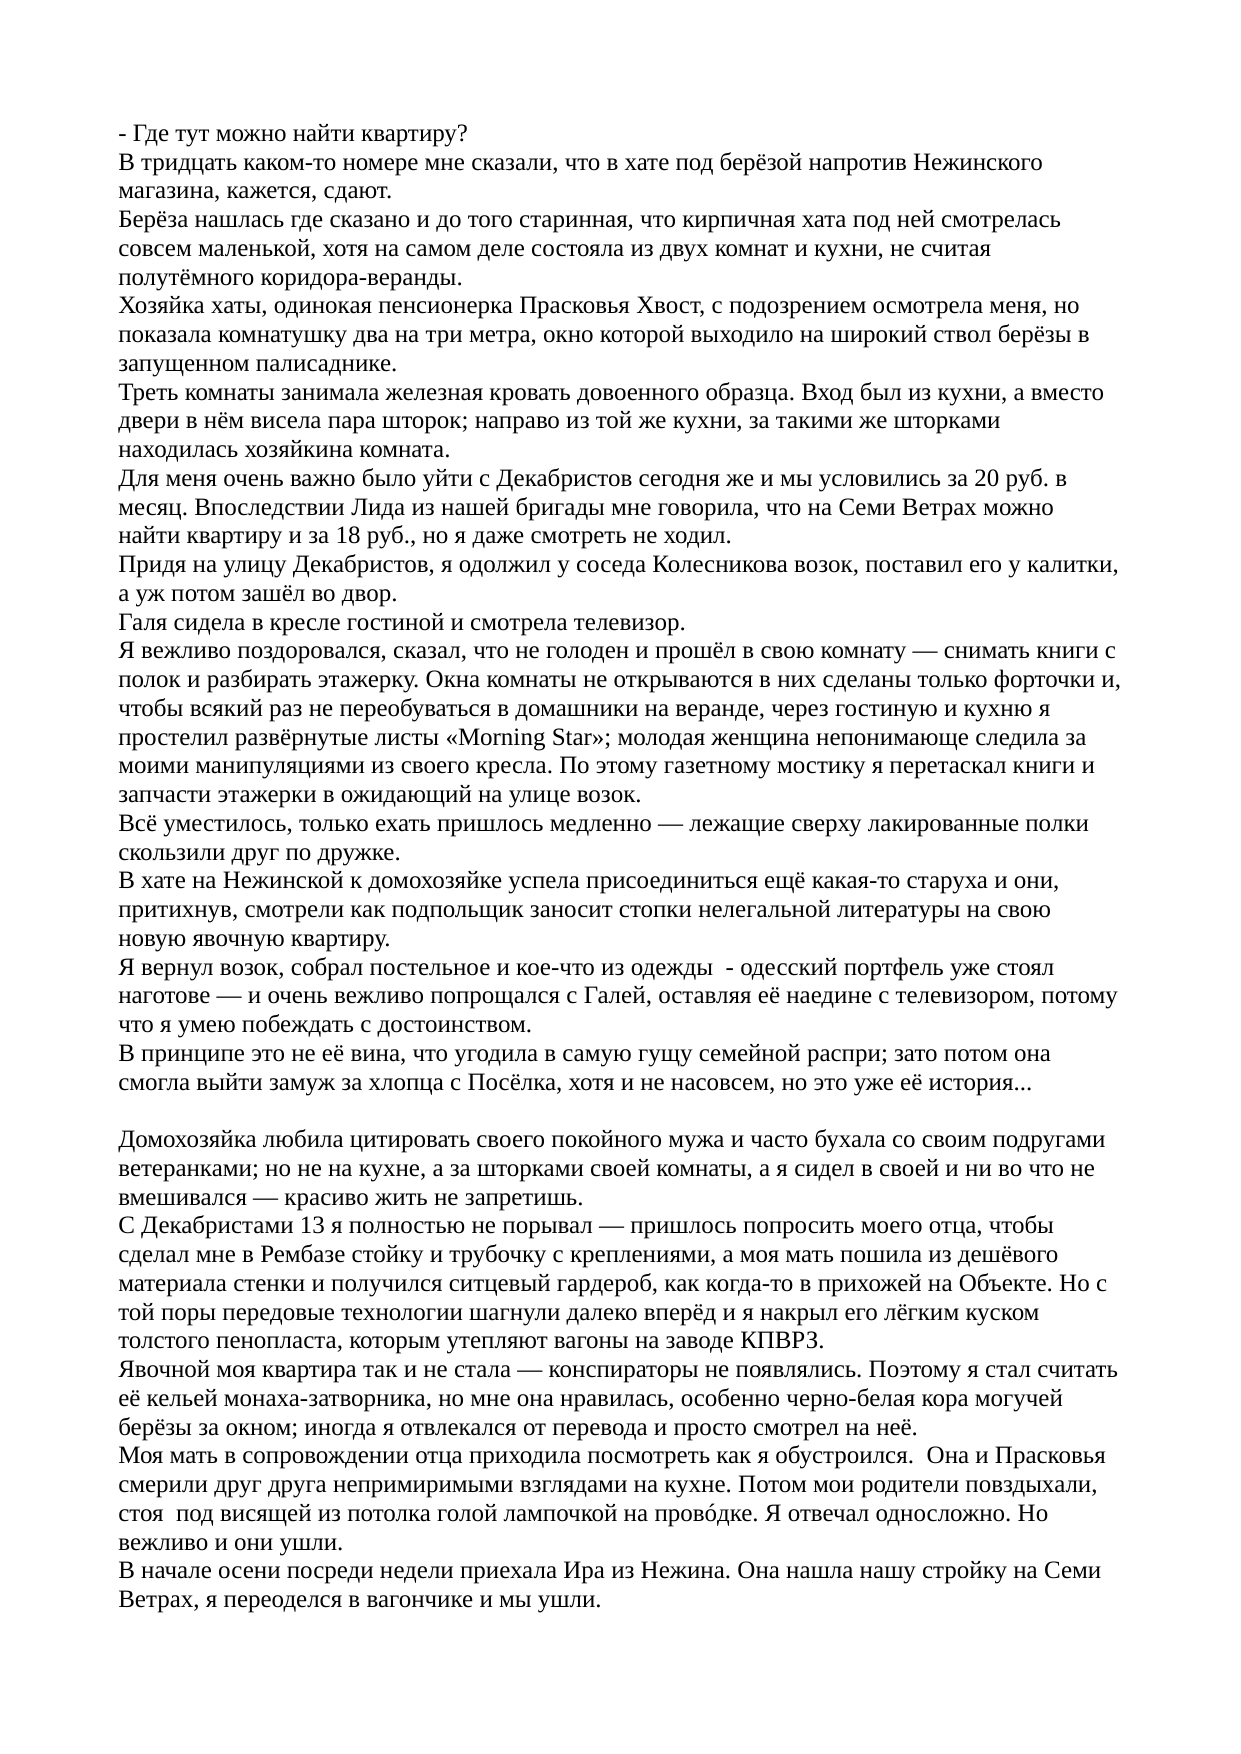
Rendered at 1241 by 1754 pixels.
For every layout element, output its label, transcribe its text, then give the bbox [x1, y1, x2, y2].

text Хозяйка хаты, одинокая пенсионерка Прасковья Хвост, с подозрением осмотрела меня, но показала комнатушку два на три метра, окно которой выходило на широкий ствол берёзы в запущенном палисаднике. [118, 291, 1122, 377]
text Галя сидела в кресле гостиной и смотрела телевизор. [118, 607, 1122, 636]
text В тридцать каком-то номере мне сказали, что в хате под берёзой напротив Нежинского магазина, кажется, сдают. [118, 147, 1122, 204]
text Придя на улицу Декабристов, я одолжил у соседа Колесникова возок, поставил его у калитки, а уж потом зашёл во двор. [118, 549, 1122, 607]
text Моя мать в сопровождении отца приходила посмотреть как я обустроился. Она и Прасковья смерили друг друга непримиримыми взглядами на кухне. Потом мои родители повздыхали, стоя под висящей из потолка голой лампочкой на провóдке. Я отвечал односложно. Но вежливо и они ушли. [118, 1441, 1122, 1556]
text Всё уместилось, только ехать пришлось медленно — лежащие сверху лакированные полки скользили друг по дружке. [118, 808, 1122, 866]
text Для меня очень важно было уйти с Декабристов сегодня же и мы условились за 20 руб. в месяц. Впоследствии Лида из нашей бригады мне говорила, что на Семи Ветрах можно найти квартиру и за 18 руб., но я даже смотреть не ходил. [118, 463, 1122, 549]
text Я вернул возок, собрал постельное и кое-что из одежды - одесский портфель уже стоял наготове — и очень вежливо попрощался с Галей, оставляя её наедине с телевизором, потому что я умею побеждать с достоинством. [118, 952, 1122, 1038]
text Я вежливо поздоровался, сказал, что не голоден и прошёл в свою комнату — снимать книги с полок и разбирать этажерку. Окна комнаты не открываются в них сделаны только форточки и, чтобы всякий раз не переобуваться в домашники на веранде, через гостиную и кухню я простелил развёрнутые листы «Morning Star»; молодая женщина непонимающе следила за моими манипуляциями из своего кресла. По этому газетному мостику я перетаскал книги и запчасти этажерки в ожидающий на улице возок. [118, 636, 1122, 808]
text С Декабристами 13 я полностью не порывал — пришлось попросить моего отца, чтобы сделал мне в Рембазе стойку и трубочку с креплениями, а моя мать пошила из дешёвого материала стенки и получился ситцевый гардероб, как когда-то в прихожей на Объекте. Но с той поры передовые технологии шагнули далеко вперёд и я накрыл его лёгким куском толстого пенопласта, которым утепляют вагоны на заводе КПВРЗ. [118, 1211, 1122, 1354]
text Домохозяйка любила цитировать своего покойного мужа и часто бухала со своим подругами ветеранками; но не на кухне, а за шторками своей комнаты, а я сидел в своей и ни во что не вмешивался — красиво жить не запретишь. [118, 1124, 1122, 1211]
text Треть комнаты занимала железная кровать довоенного образца. Вход был из кухни, а вместо двери в нём висела пара шторок; направо из той же кухни, за такими же шторками находилась хозяйкина комната. [118, 377, 1122, 463]
text Берёза нашлась где сказано и до того старинная, что кирпичная хата под ней смотрелась совсем маленькой, хотя на самом деле состояла из двух комнат и кухни, не считая полутёмного коридора-веранды. [118, 204, 1122, 291]
text Явочной моя квартира так и не стала — конспираторы не появлялись. Поэтому я стал считать её кельей монаха-затворника, но мне она нравилась, особенно черно-белая кора могучей берёзы за окном; иногда я отвлекался от перевода и просто смотрел на неё. [118, 1354, 1122, 1441]
text В начале осени посреди недели приехала Ира из Нежина. Она нашла нашу стройку на Семи Ветрах, я переоделся в вагончике и мы ушли. [118, 1556, 1122, 1613]
text В принципе это не её вина, что угодила в самую гущу семейной распри; зато потом она смогла выйти замуж за хлопца с Посёлка, хотя и не насовсем, но это уже её история... [118, 1038, 1122, 1096]
text В хате на Нежинской к домохозяйке успела присоединиться ещё какая-то старуха и они, притихнув, смотрели как подпольщик заносит стопки нелегальной литературы на свою новую явочную квартиру. [118, 866, 1122, 952]
text - Где тут можно найти квартиру? [118, 118, 1122, 147]
